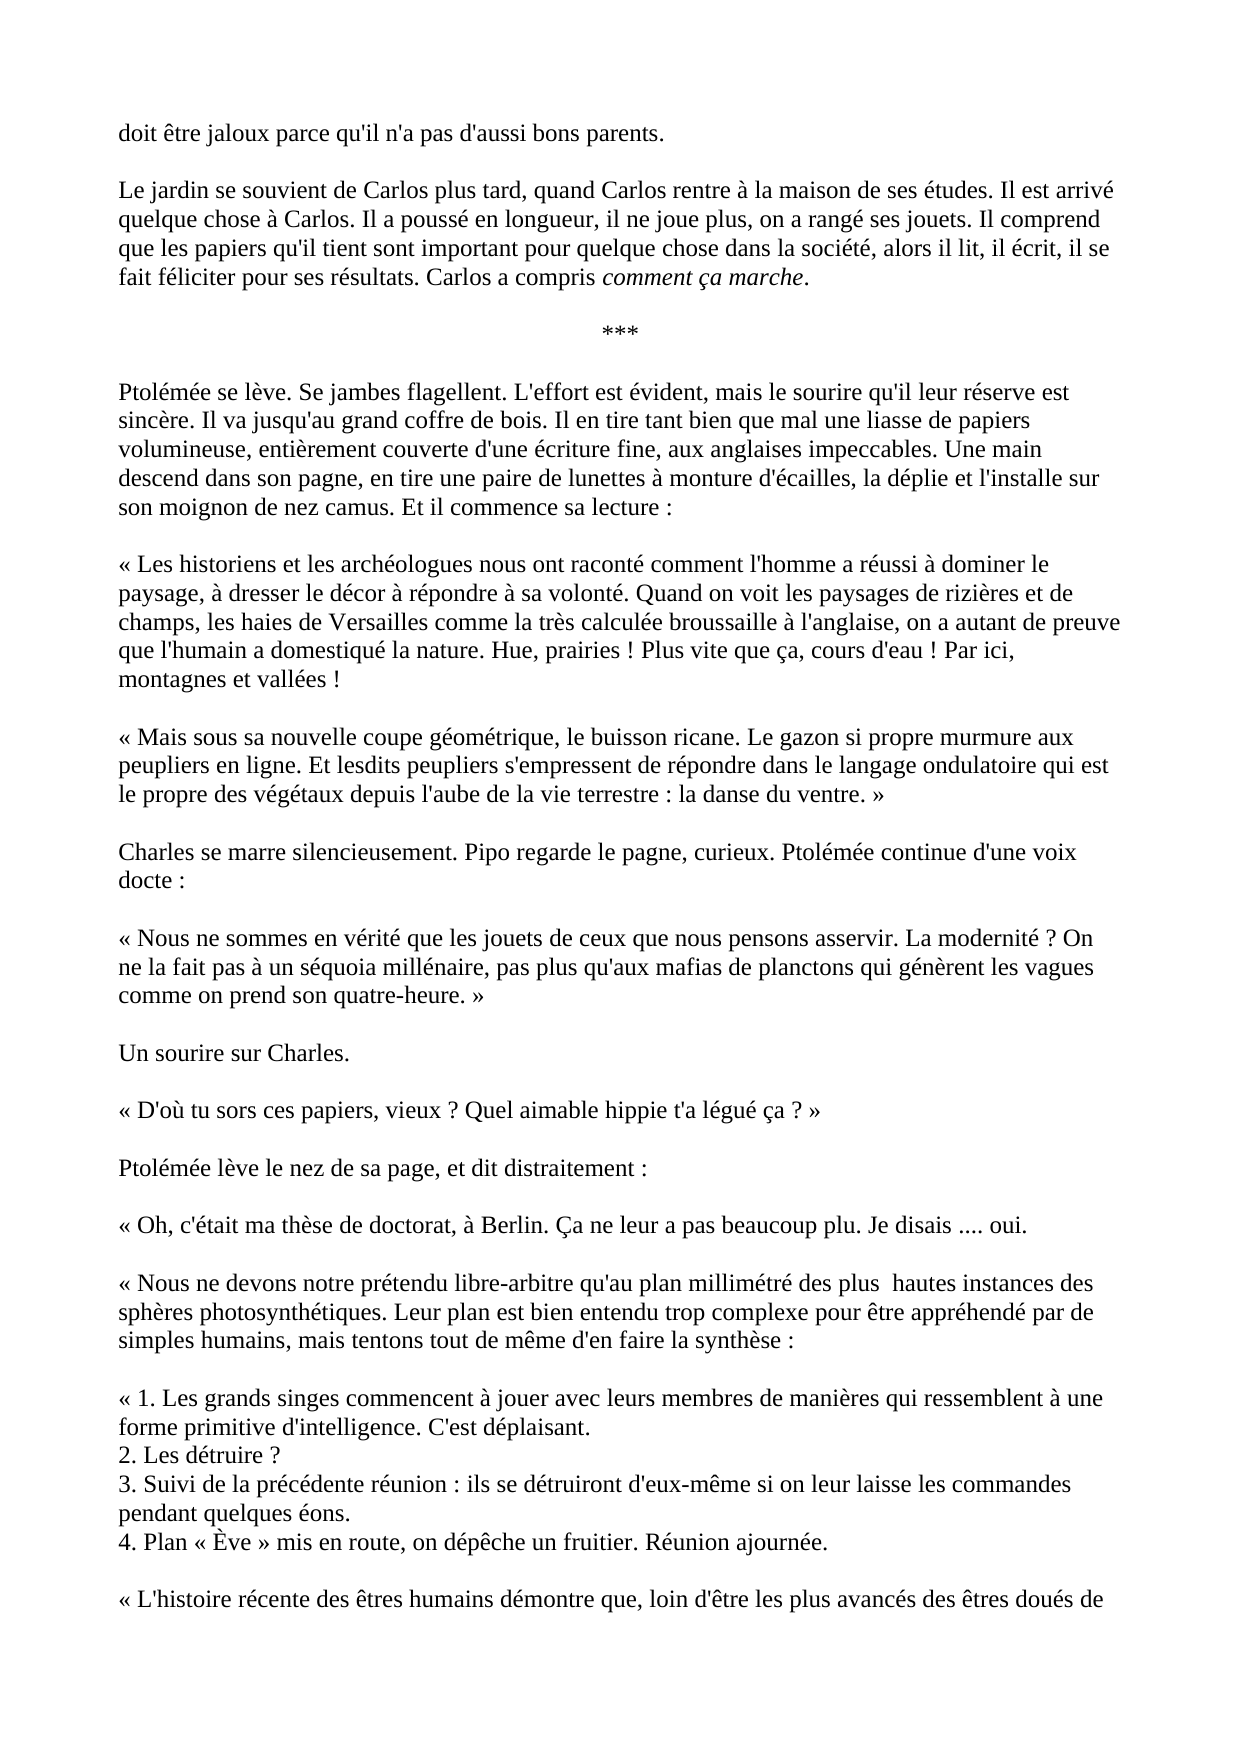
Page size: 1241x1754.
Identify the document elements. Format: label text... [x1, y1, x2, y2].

text « 1. Les grands singes commencent à jouer avec leurs membres de manières qui ressemblent à une forme primitive d'intelligence. C'est déplaisant. [118, 1383, 1122, 1441]
text 3. Suivi de la précédente réunion : ils se détruiront d'eux-même si on leur laisse les commandes pendant quelques éons. [118, 1469, 1122, 1527]
text « Mais sous sa nouvelle coupe géométrique, le buisson ricane. Le gazon si propre murmure aux peupliers en ligne. Et lesdits peupliers s'empressent de répondre dans le langage ondulatoire qui est le propre des végétaux depuis l'aube de la vie terrestre : la danse du ventre. » [118, 722, 1122, 808]
text 2. Les détruire ? [118, 1441, 1122, 1469]
text doit être jaloux parce qu'il n'a pas d'aussi bons parents. [118, 118, 1122, 147]
text Ptolémée se lève. Se jambes flagellent. L'effort est évident, mais le sourire qu'il leur réserve est sincère. Il va jusqu'au grand coffre de bois. Il en tire tant bien que mal une liasse de papiers volumineuse, entièrement couverte d'une écriture fine, aux anglaises impeccables. Une main descend dans son pagne, en tire une paire de lunettes à monture d'écailles, la déplie et l'installe sur son moignon de nez camus. Et il commence sa lecture : [118, 377, 1122, 521]
text *** [118, 319, 1122, 348]
text « D'où tu sors ces papiers, vieux ? Quel aimable hippie t'a légué ça ? » [118, 1096, 1122, 1124]
text 4. Plan « Ève » mis en route, on dépêche un fruitier. Réunion ajournée. [118, 1527, 1122, 1556]
text Charles se marre silencieusement. Pipo regarde le pagne, curieux. Ptolémée continue d'une voix docte : [118, 837, 1122, 894]
text « L'histoire récente des êtres humains démontre que, loin d'être les plus avancés des êtres doués de [118, 1584, 1122, 1613]
text « Les historiens et les archéologues nous ont raconté comment l'homme a réussi à dominer le paysage, à dresser le décor à répondre à sa volonté. Quand on voit les paysages de rizières et de champs, les haies de Versailles comme la très calculée broussaille à l'anglaise, on a autant de preuve que l'humain a domestiqué la nature. Hue, prairies ! Plus vite que ça, cours d'eau ! Par ici, montagnes et vallées ! [118, 549, 1122, 693]
text « Oh, c'était ma thèse de doctorat, à Berlin. Ça ne leur a pas beaucoup plu. Je disais .... oui. [118, 1211, 1122, 1239]
text Un sourire sur Charles. [118, 1038, 1122, 1067]
text « Nous ne sommes en vérité que les jouets de ceux que nous pensons asservir. La modernité ? On ne la fait pas à un séquoia millénaire, pas plus qu'aux mafias de planctons qui génèrent les vagues comme on prend son quatre-heure. » [118, 923, 1122, 1009]
text Ptolémée lève le nez de sa page, et dit distraitement : [118, 1153, 1122, 1182]
text « Nous ne devons notre prétendu libre-arbitre qu'au plan millimétré des plus hautes instances des sphères photosynthétiques. Leur plan est bien entendu trop complexe pour être appréhendé par de simples humains, mais tentons tout de même d'en faire la synthèse : [118, 1268, 1122, 1354]
text Le jardin se souvient de Carlos plus tard, quand Carlos rentre à la maison de ses études. Il est arrivé quelque chose à Carlos. Il a poussé en longueur, il ne joue plus, on a rangé ses jouets. Il comprend que les papiers qu'il tient sont important pour quelque chose dans la société, alors il lit, il écrit, il se fait féliciter pour ses résultats. Carlos a compris comment ça marche. [118, 176, 1122, 291]
